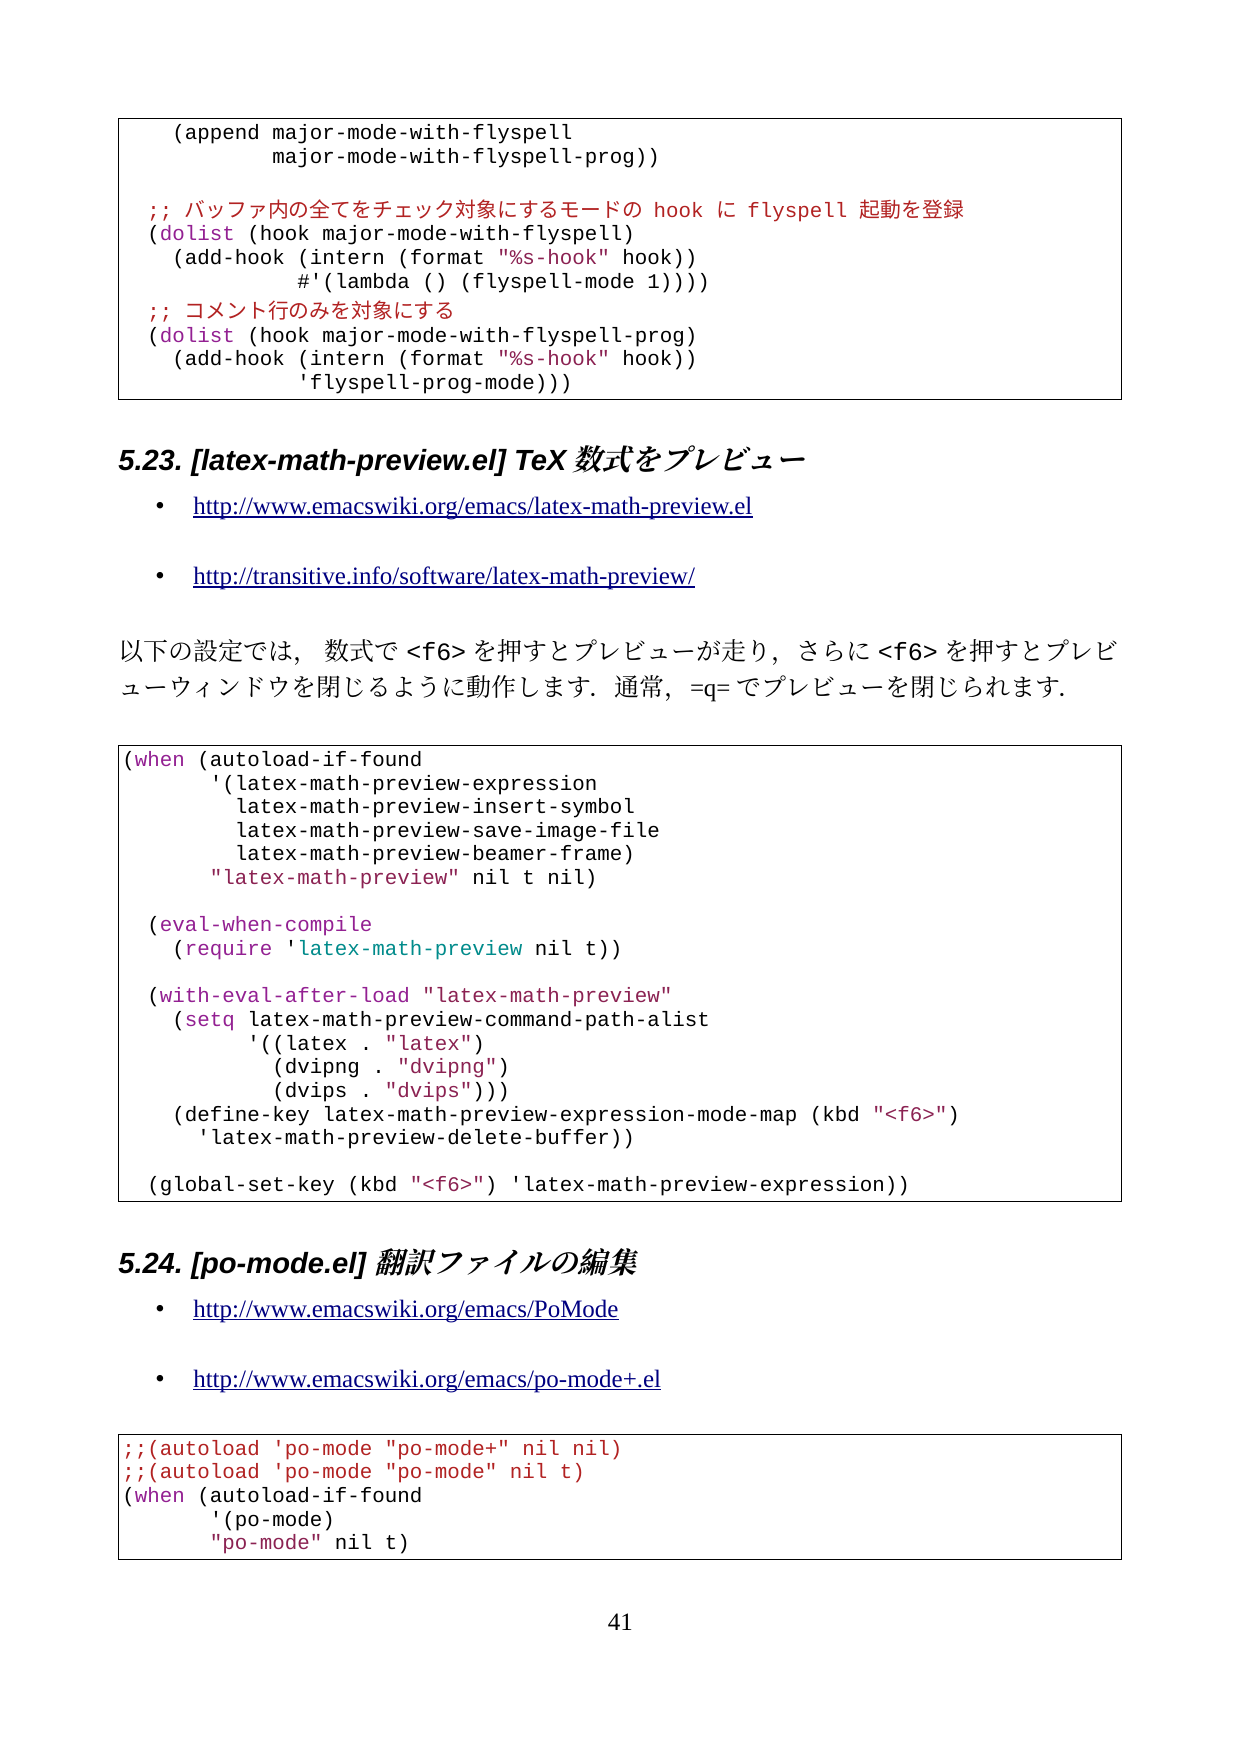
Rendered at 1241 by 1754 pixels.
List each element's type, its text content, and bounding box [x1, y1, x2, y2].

text (add-hook (intern (format "%s-hook" hook)) [119, 344, 1121, 368]
list http://transitive.info/software/latex-math-preview/ [156, 561, 1122, 619]
text (with-eval-after-load "latex-math-preview" [119, 981, 1121, 1005]
list http://www.emacswiki.org/emacs/latex-math-preview.el [156, 491, 1122, 549]
text latex-math-preview-insert-symbol [119, 792, 1121, 816]
text "latex-math-preview" nil t nil) [119, 863, 1121, 887]
text (eval-when-compile [119, 910, 1121, 934]
text (when (autoload-if-found [119, 746, 1121, 768]
text major-mode-with-flyspell-prog)) [119, 142, 1121, 165]
text ;;(autoload 'po-mode "po-mode+" nil nil) [119, 1435, 1121, 1457]
text (add-hook (intern (format "%s-hook" hook)) [119, 243, 1121, 267]
text latex-math-preview-beamer-frame) [119, 839, 1121, 863]
subtitle [po-mode.el] 翻訳ファイルの編集 [118, 1239, 1122, 1281]
text '((latex . "latex") [119, 1029, 1121, 1052]
text latex-math-preview-save-image-file [119, 816, 1121, 839]
text '(latex-math-preview-expression [119, 768, 1121, 792]
text (require 'latex-math-preview nil t)) [119, 934, 1121, 958]
text (when (autoload-if-found [119, 1481, 1121, 1505]
text 'latex-math-preview-delete-buffer)) [119, 1123, 1121, 1147]
text ;; バッファ内の全てをチェック対象にするモードの hook に flyspell 起動を登録 [119, 189, 1121, 219]
text (setq latex-math-preview-command-path-alist [119, 1005, 1121, 1029]
text (dvipng . "dvipng") [119, 1052, 1121, 1076]
text "po-mode" nil t) [119, 1528, 1121, 1559]
subtitle [latex-math-preview.el] TeX数式をプレビュー [118, 437, 1122, 479]
text (dvips . "dvips"))) [119, 1076, 1121, 1099]
text 'flyspell-prog-mode))) [119, 368, 1121, 399]
text (define-key latex-math-preview-expression-mode-map (kbd "<f6>") [119, 1099, 1121, 1123]
text #'(lambda () (flyspell-mode 1)))) [119, 267, 1121, 290]
text ;;(autoload 'po-mode "po-mode" nil t) [119, 1457, 1121, 1481]
text (append major-mode-with-flyspell [119, 119, 1121, 142]
text (dolist (hook major-mode-with-flyspell-prog) [119, 321, 1121, 344]
list http://www.emacswiki.org/emacs/po-mode+.el [156, 1364, 1122, 1421]
text (global-set-key (kbd "<f6>") 'latex-math-preview-expression)) [119, 1171, 1121, 1201]
text 以下の設定では， 数式で <f6> を押すとプレビューが走り，さらに <f6> を押すとプレビューウィンドウを閉じるように動作します．通常，=q= でプレビューを閉じられます． [118, 631, 1122, 732]
text '(po-mode) [119, 1505, 1121, 1528]
text ;; コメント行のみを対象にする [119, 290, 1121, 321]
list http://www.emacswiki.org/emacs/PoMode [156, 1294, 1122, 1351]
text (dolist (hook major-mode-with-flyspell) [119, 219, 1121, 243]
